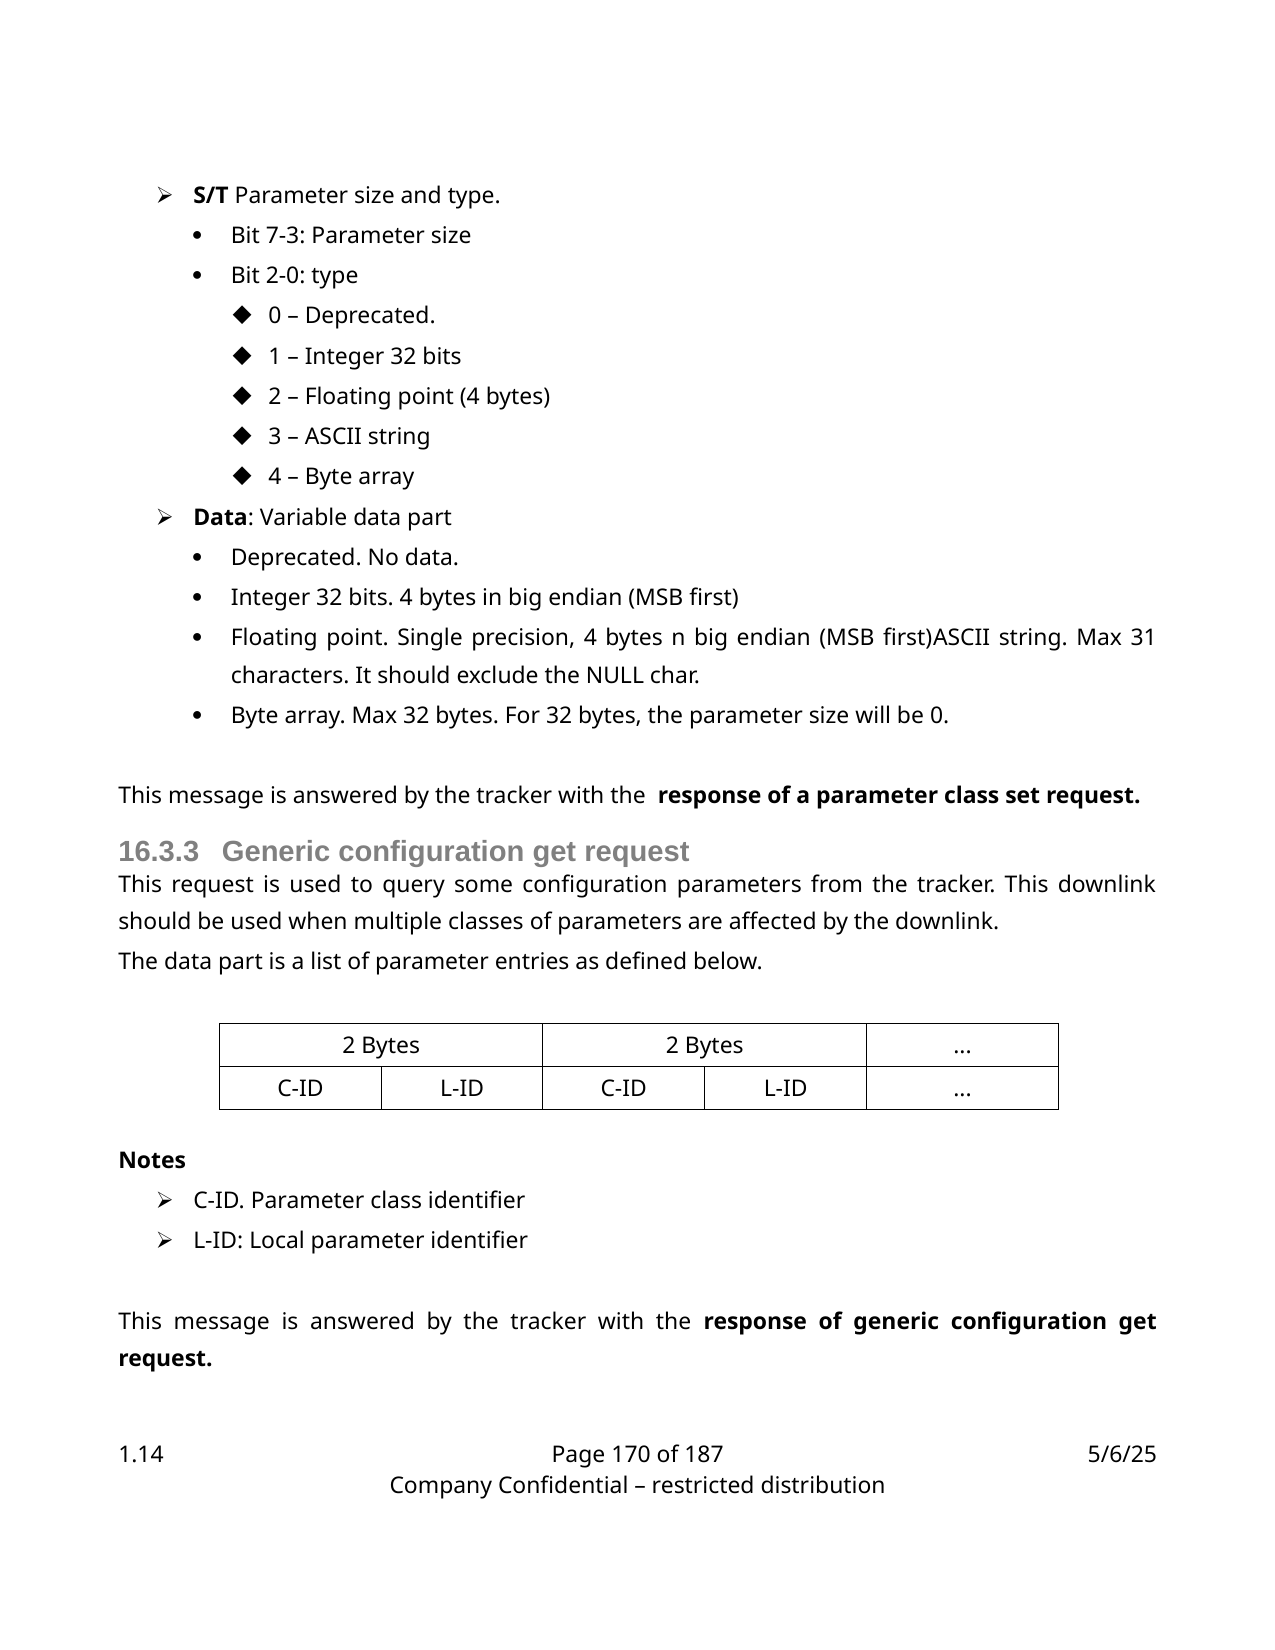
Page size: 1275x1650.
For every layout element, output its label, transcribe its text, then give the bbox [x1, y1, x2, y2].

table_cell ... [867, 1067, 1058, 1109]
table_header ... [867, 1024, 1058, 1066]
list 3 – ASCII string [231, 420, 1157, 451]
list 4 – Byte array [231, 460, 1157, 491]
list Bit 7-3: Parameter size [193, 219, 1157, 250]
table_header 2 Bytes [220, 1024, 542, 1066]
table_cell L-ID [705, 1067, 866, 1109]
text This message is answered by the tracker with the response of generic configuration get request. [118, 1305, 1157, 1373]
list Bit 2-0: type [193, 259, 1157, 290]
table_cell L-ID [382, 1067, 542, 1109]
list Data: Variable data part [156, 500, 1157, 532]
list 1 – Integer 32 bits [231, 339, 1157, 371]
list Integer 32 bits. 4 bytes in big endian (MSB first) [193, 581, 1157, 612]
table_header 2 Bytes [543, 1024, 866, 1066]
list Deprecated. No data. [193, 541, 1157, 572]
subtitle Generic configuration get request [118, 834, 1157, 867]
list 0 – Deprecated. [231, 299, 1157, 331]
list C-ID. Parameter class identifier [156, 1184, 1157, 1215]
list S/T Parameter size and type. [156, 179, 1157, 210]
text Notes [118, 1144, 1157, 1175]
text This message is answered by the tracker with the response of a parameter class set request. [118, 779, 1157, 810]
text This request is used to query some configuration parameters from the tracker. This downlink should be used when multiple classes of parameters are affected by the downlink. [118, 867, 1157, 936]
table_cell C-ID [220, 1067, 381, 1109]
list Byte array. Max 32 bytes. For 32 bytes, the parameter size will be 0. [193, 699, 1157, 730]
table_cell C-ID [543, 1067, 704, 1109]
text The data part is a list of parameter entries as defined below. [118, 945, 1157, 976]
list 2 – Floating point (4 bytes) [231, 380, 1157, 411]
list Floating point. Single precision, 4 bytes n big endian (MSB first)ASCII string. Max 31 characters. It should exclude the NULL char. [193, 621, 1157, 690]
list L-ID: Local parameter identifier [156, 1224, 1157, 1256]
